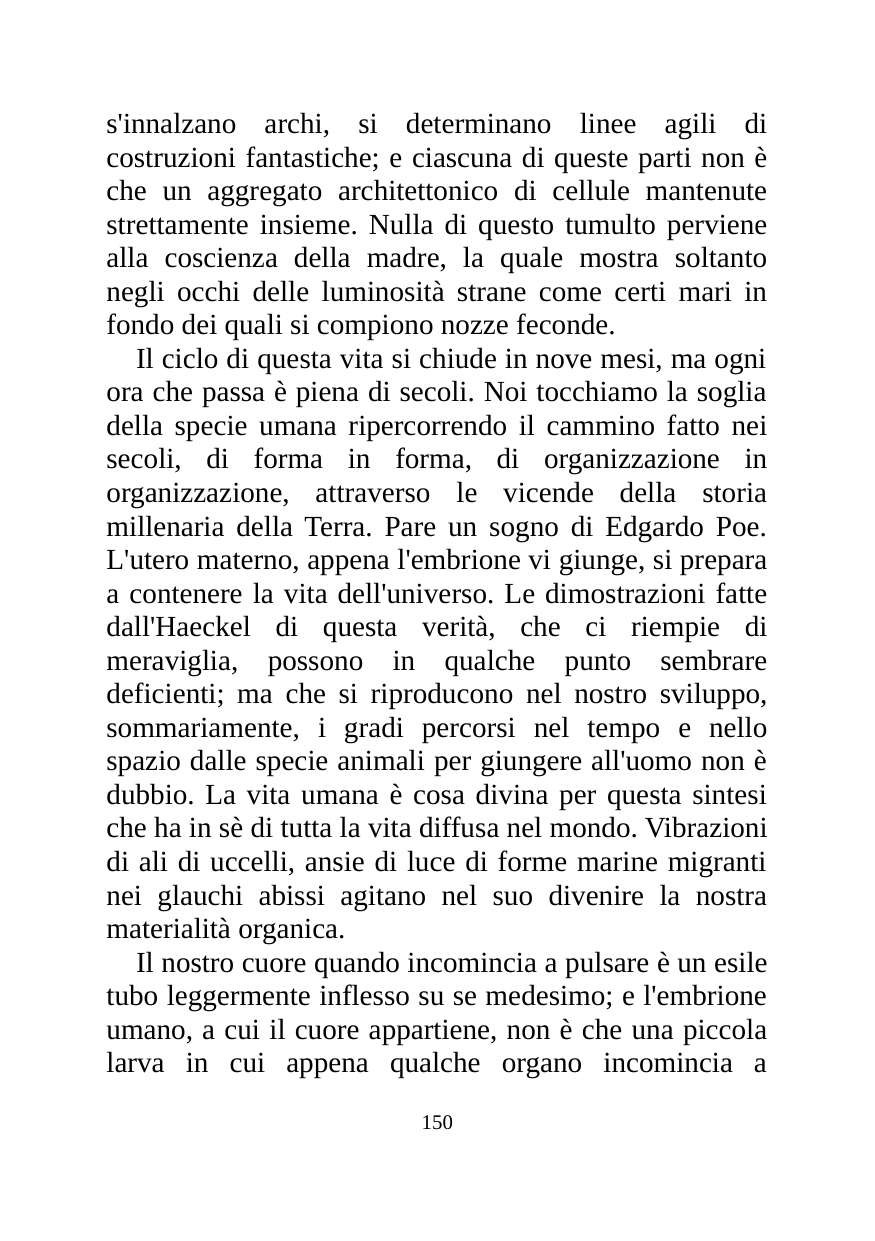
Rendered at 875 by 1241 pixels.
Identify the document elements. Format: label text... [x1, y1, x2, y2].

text Il nostro cuore quando incomincia a pulsare è un esile tubo leggermente inflesso su se medesimo; e l'embrione umano, a cui il cuore appartiene, non è che una piccola larva in cui appena qualche organo incomincia a [106, 945, 768, 1079]
text s'innalzano archi, si determinano linee agili di costruzioni fantastiche; e ciascuna di queste parti non è che un aggregato architettonico di cellule mantenute strettamente insieme. Nulla di questo tumulto perviene alla coscienza della madre, la quale mostra soltanto negli occhi delle luminosità strane come certi mari in fondo dei quali si compiono nozze feconde. [106, 106, 768, 341]
text Il ciclo di questa vita si chiude in nove mesi, ma ogni ora che passa è piena di secoli. Noi tocchiamo la soglia della specie umana ripercorrendo il cammino fatto nei secoli, di forma in forma, di organizzazione in organizzazione, attraverso le vicende della storia millenaria della Terra. Pare un sogno di Edgardo Poe. L'utero materno, appena l'embrione vi giunge, si prepara a contenere la vita dell'universo. Le dimostrazioni fatte dall'Haeckel di questa verità, che ci riempie di meraviglia, possono in qualche punto sembrare deficienti; ma che si riproducono nel nostro sviluppo, sommariamente, i gradi percorsi nel tempo e nello spazio dalle specie animali per giungere all'uomo non è dubbio. La vita umana è cosa divina per questa sintesi che ha in sè di tutta la vita diffusa nel mondo. Vibrazioni di ali di uccelli, ansie di luce di forme marine migranti nei glauchi abissi agitano nel suo divenire la nostra materialità organica. [106, 341, 768, 945]
